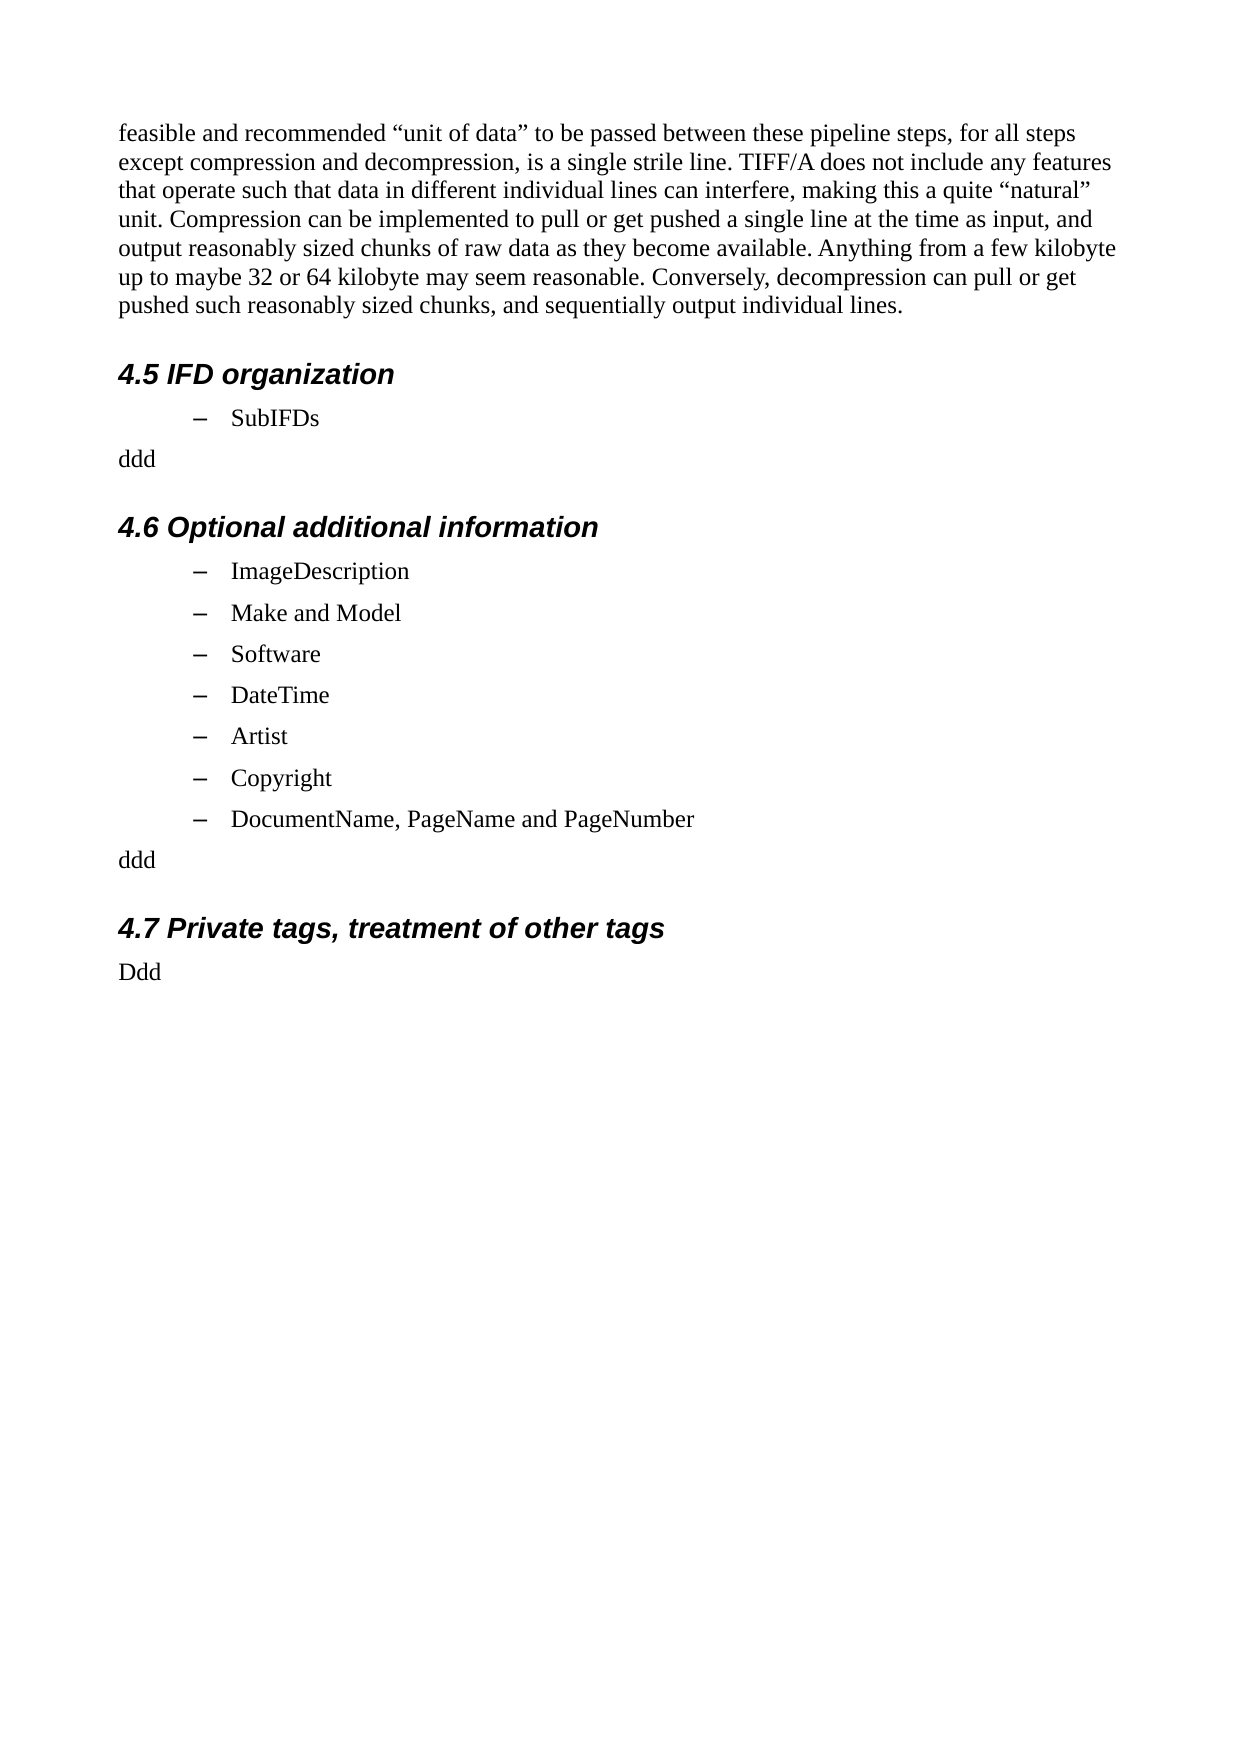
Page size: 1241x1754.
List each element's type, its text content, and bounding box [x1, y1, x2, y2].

list DocumentName, PageName and PageNumber [193, 804, 1122, 833]
subtitle 4.6 Optional additional information [118, 510, 1122, 544]
list Software [193, 639, 1122, 668]
text ddd [118, 845, 1122, 874]
text feasible and recommended “unit of data” to be passed between these pipeline steps, for all steps except compression and decompression, is a single strile line. TIFF/A does not include any features that operate such that data in different individual lines can interfere, making this a quite “natural” unit. Compression can be implemented to pull or get pushed a single line at the time as input, and output reasonably sized chunks of raw data as they become available. Anything from a few kilobyte up to maybe 32 or 64 kilobyte may seem reasonable. Conversely, decompression can pull or get pushed such reasonably sized chunks, and sequentially output individual lines. [118, 118, 1122, 319]
list DateTime [193, 680, 1122, 709]
list ImageDescription [193, 556, 1122, 585]
list Copyright [193, 763, 1122, 791]
list Artist [193, 721, 1122, 750]
text Ddd [118, 957, 1122, 986]
list SubIFDs [193, 403, 1122, 432]
subtitle 4.5 IFD organization [118, 357, 1122, 390]
list Make and Model [193, 598, 1122, 626]
subtitle 4.7 Private tags, treatment of other tags [118, 911, 1122, 945]
text ddd [118, 444, 1122, 473]
